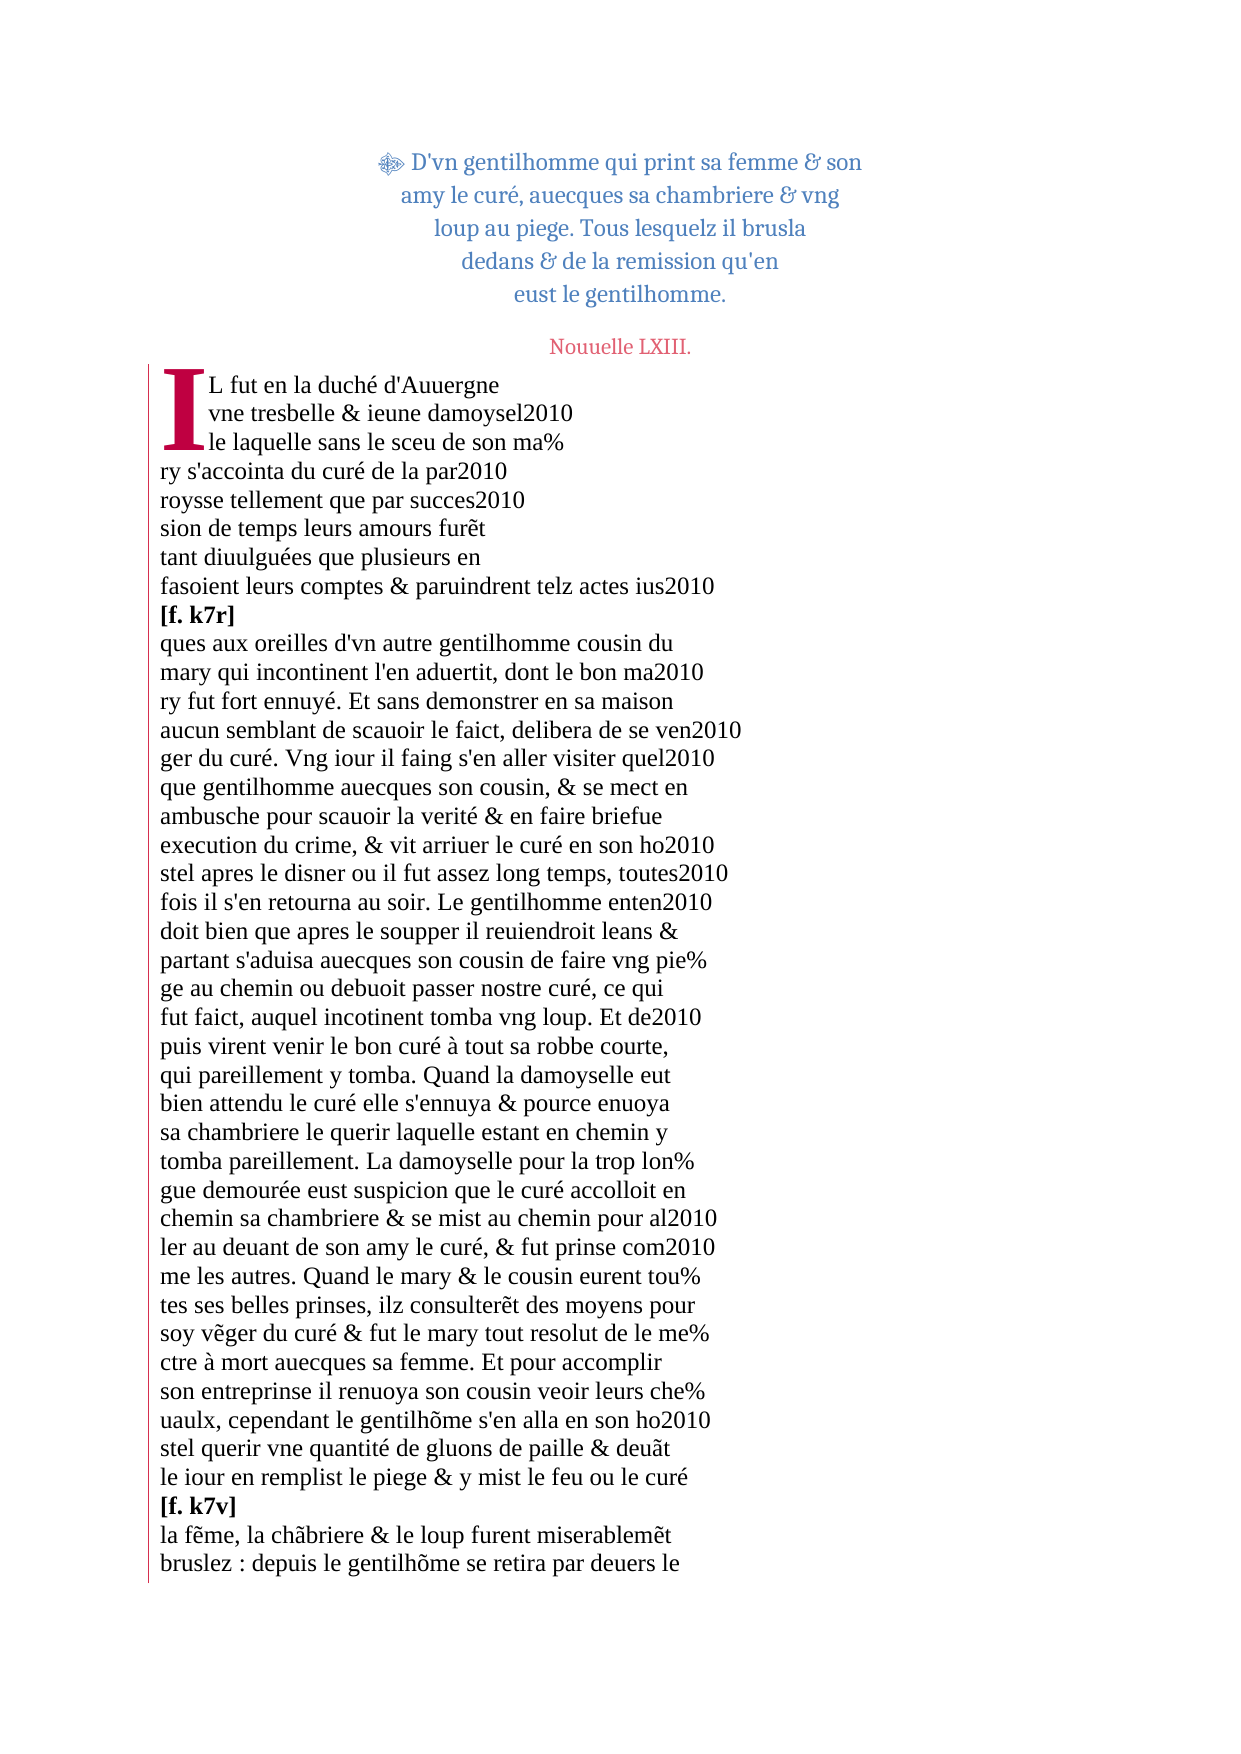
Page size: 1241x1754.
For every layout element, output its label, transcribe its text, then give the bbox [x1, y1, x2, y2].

text IL fut en la duché d'Auuergne vne tresbelle & ieune damoysel2010 le laquelle sans le sceu de son ma% ry s'accointa du curé de la par2010 roysse tellement que par succes2010 sion de temps leurs amours furẽt tant diuulguées que plusieurs en fasoient leurs comptes & paruindrent telz actes ius2010 [f. k7r] ques aux oreilles d'vn autre gentilhomme cousin du mary qui incontinent l'en aduertit, dont le bon ma2010 ry fut fort ennuyé. Et sans demonstrer en sa maison aucun semblant de scauoir le faict, delibera de se ven2010 ger du curé. Vng iour il faing s'en aller visiter quel2010 que gentilhomme auecques son cousin, & se mect en ambusche pour scauoir la verité & en faire briefue execution du crime, & vit arriuer le curé en son ho2010 stel apres le disner ou il fut assez long temps, toutes2010 fois il s'en retourna au soir. Le gentilhomme enten2010 doit bien que apres le soupper il reuiendroit leans & partant s'aduisa auecques son cousin de faire vng pie% ge au chemin ou debuoit passer nostre curé, ce qui fut faict, auquel incotinent tomba vng loup. Et de2010 puis virent venir le bon curé à tout sa robbe courte, qui pareillement y tomba. Quand la damoyselle eut bien attendu le curé elle s'ennuya & pource enuoya sa chambriere le querir laquelle estant en chemin y tomba pareillement. La damoyselle pour la trop lon% gue demourée eust suspicion que le curé accolloit en chemin sa chambriere & se mist au chemin pour al2010 ler au deuant de son amy le curé, & fut prinse com2010 me les autres. Quand le mary & le cousin eurent tou% tes ses belles prinses, ilz consulterẽt des moyens pour soy vẽger du curé & fut le mary tout resolut de le me% ctre à mort auecques sa femme. Et pour accomplir son entreprinse il renuoya son cousin veoir leurs che% uaulx, cependant le gentilhõme s'en alla en son ho2010 stel querir vne quantité de gluons de paille & deuãt le iour en remplist le piege & y mist le feu ou le curé [f. k7v] la fẽme, la chãbriere & le loup furent miserablemẽt bruslez : depuis le gentilhõme se retira par deuers le [149, 364, 1093, 1583]
subtitle ❧ D'vn gentilhomme qui print sa femme & son amy le curé, auecques sa chambriere & vng loup au piege. Tous lesquelz il brusla dedans & de la remission qu'en eust le gentilhomme. [148, 148, 1093, 308]
subtitle Nouuelle LXIII. [148, 333, 1093, 360]
